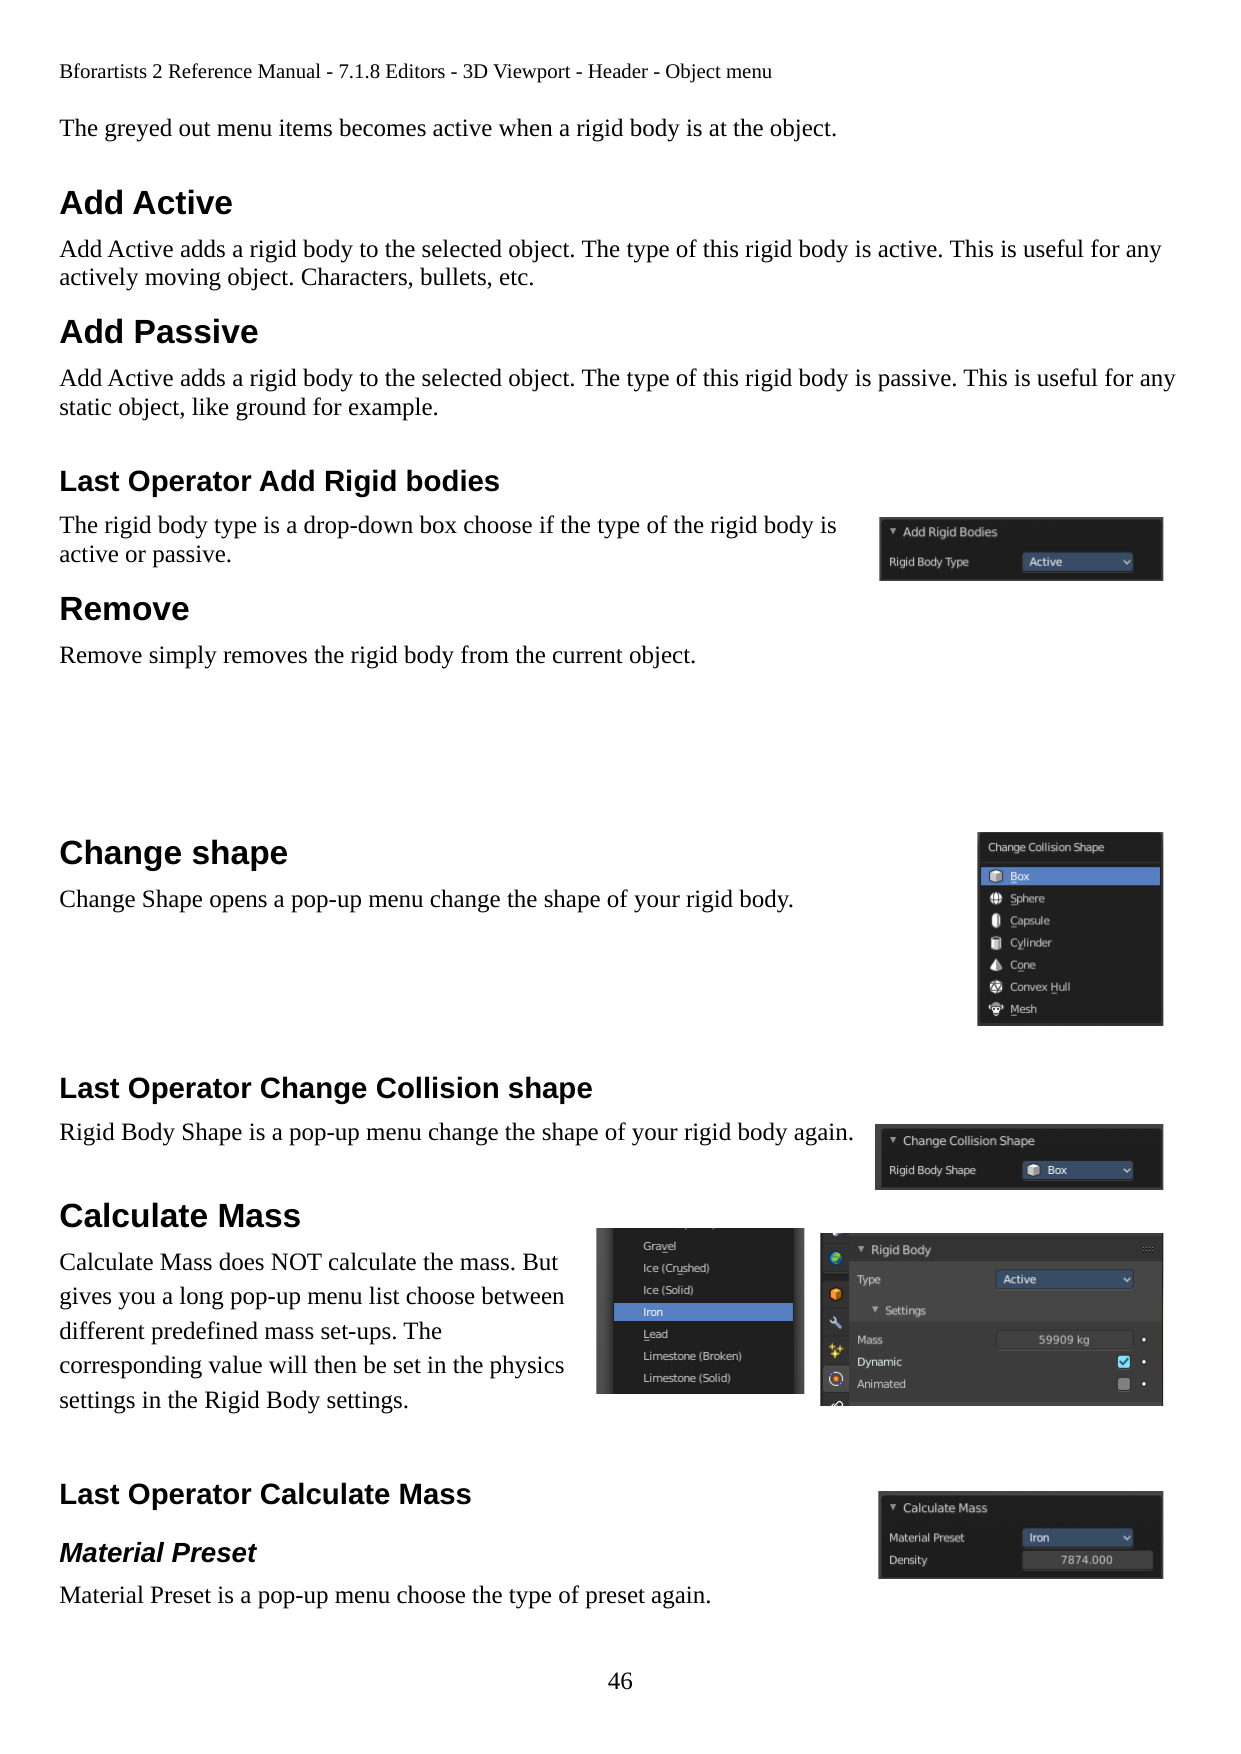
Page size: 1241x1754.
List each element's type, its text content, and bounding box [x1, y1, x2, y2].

subtitle Add Active [59, 182, 1181, 221]
text Material Preset is a pop-up menu choose the type of preset again. [59, 1580, 1181, 1609]
picture [879, 517, 1164, 581]
picture [596, 1228, 805, 1394]
text The greyed out menu items becomes active when a rigid body is at the object. [59, 113, 1181, 141]
subtitle Calculate Mass [59, 1196, 1181, 1234]
text Remove simply removes the rigid body from the current object. [59, 640, 1181, 668]
text The rigid body type is a drop-down box choose if the type of the rigid body is active or passive. [59, 510, 1181, 568]
text actively moving object. Characters, bullets, etc. [59, 262, 1181, 291]
subtitle Add Passive [59, 312, 1181, 351]
text Add Active adds a rigid body to the selected object. The type of this rigid body is active. This is useful for any [59, 234, 1181, 262]
picture [820, 1233, 1164, 1406]
subtitle Last Operator Change Collision shape [59, 1071, 1181, 1105]
subtitle [1164, 1536, 1181, 1568]
picture [875, 1124, 1164, 1190]
picture [878, 1491, 1164, 1579]
subtitle Change shape [59, 833, 977, 872]
subtitle Last Operator Calculate Mass [59, 1477, 1181, 1511]
text Calculate Mass does NOT calculate the mass. But gives you a long pop-up menu list choose between different predefined mass set-ups. The corresponding value will then be set in the physics settings in the Rigid Body settings. [59, 1247, 1181, 1414]
subtitle Remove [59, 588, 1181, 627]
text Add Active adds a rigid body to the selected object. The type of this rigid body is passive. This is useful for any [59, 363, 1181, 392]
picture [977, 832, 1164, 1026]
text Change Shape opens a pop-up menu change the shape of your rigid body. [59, 884, 977, 913]
subtitle [1164, 833, 1181, 872]
text static object, like ground for example. [59, 392, 1181, 421]
text Rigid Body Shape is a pop-up menu change the shape of your rigid body again. [59, 1117, 1181, 1146]
subtitle Material Preset [59, 1536, 878, 1568]
subtitle Last Operator Add Rigid bodies [59, 464, 1181, 498]
